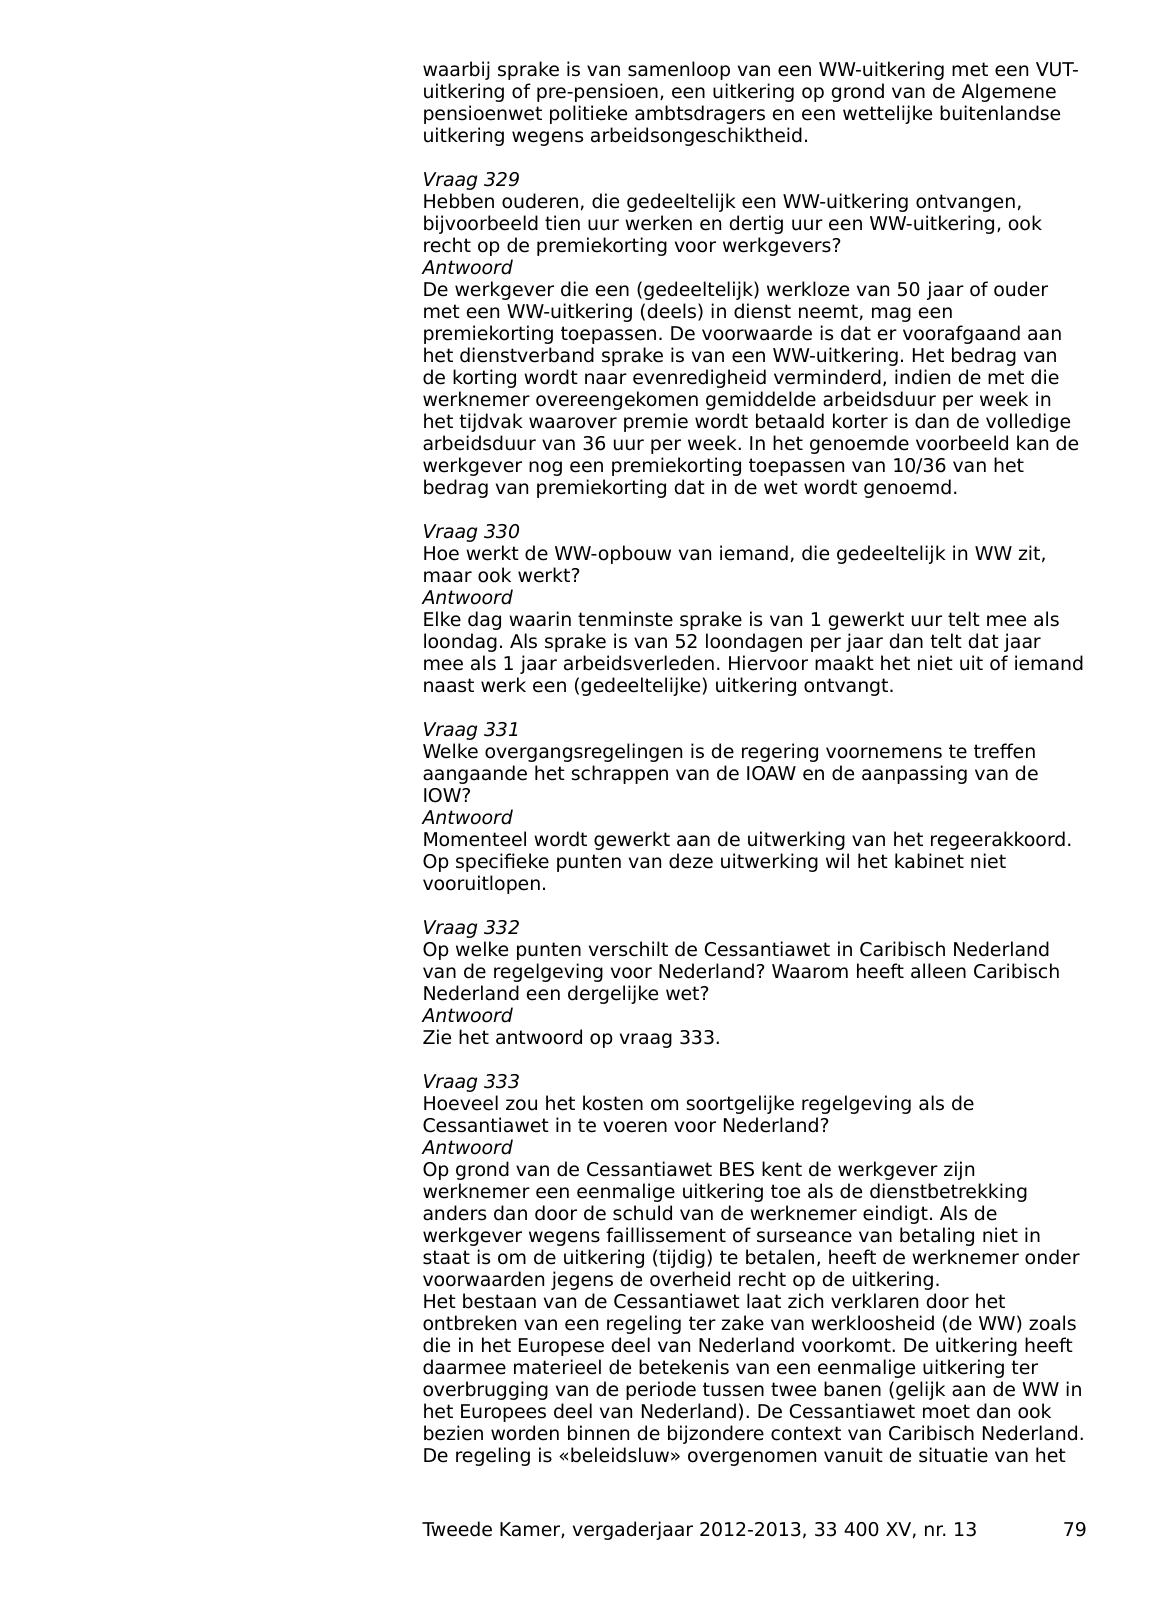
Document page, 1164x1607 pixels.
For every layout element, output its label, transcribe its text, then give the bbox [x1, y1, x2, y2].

text Welke overgangsregelingen is de regering voornemens te treffen aangaande het schrappen van de IOAW en de aanpassing van de IOW? [422, 741, 1087, 807]
text Zie het antwoord op vraag 333. [422, 1027, 1087, 1049]
text Vraag 332 [422, 917, 1087, 939]
text Vraag 331 [422, 719, 1087, 741]
text Op grond van de Cessantiawet BES kent de werkgever zijn werknemer een eenmalige uitkering toe als de dienstbetrekking anders dan door de schuld van de werknemer eindigt. Als de werkgever wegens faillissement of surseance van betaling niet in staat is om de uitkering (tijdig) te betalen, heeft de werknemer onder voorwaarden jegens de overheid recht op de uitkering. [422, 1159, 1087, 1291]
text Op welke punten verschilt de Cessantiawet in Caribisch Nederland van de regelgeving voor Nederland? Waarom heeft alleen Caribisch Nederland een dergelijke wet? [422, 939, 1087, 1005]
text Antwoord [422, 587, 1087, 609]
text Elke dag waarin tenminste sprake is van 1 gewerkt uur telt mee als loondag. Als sprake is van 52 loondagen per jaar dan telt dat jaar mee als 1 jaar arbeidsverleden. Hiervoor maakt het niet uit of iemand naast werk een (gedeeltelijke) uitkering ontvangt. [422, 609, 1087, 697]
text Antwoord [422, 1137, 1087, 1159]
text De werkgever die een (gedeeltelijk) werkloze van 50 jaar of ouder met een WW-uitkering (deels) in dienst neemt, mag een premiekorting toepassen. De voorwaarde is dat er voorafgaand aan het dienstverband sprake is van een WW-uitkering. Het bedrag van de korting wordt naar evenredigheid verminderd, indien de met die werknemer overeengekomen gemiddelde arbeidsduur per week in het tijdvak waarover premie wordt betaald korter is dan de volledige arbeidsduur van 36 uur per week. In het genoemde voorbeeld kan de werkgever nog een premiekorting toepassen van 10/36 van het bedrag van premiekorting dat in de wet wordt genoemd. [422, 279, 1087, 499]
text Antwoord [422, 257, 1087, 279]
text Vraag 330 [422, 521, 1087, 543]
text Hoe werkt de WW-opbouw van iemand, die gedeeltelijk in WW zit, maar ook werkt? [422, 543, 1087, 587]
text Vraag 333 [422, 1071, 1087, 1093]
text Vraag 329 [422, 169, 1087, 191]
text Momenteel wordt gewerkt aan de uitwerking van het regeerakkoord. Op specifieke punten van deze uitwerking wil het kabinet niet vooruitlopen. [422, 829, 1087, 895]
text waarbij sprake is van samenloop van een WW-uitkering met een VUT-uitkering of pre-pensioen, een uitkering op grond van de Algemene pensioenwet politieke ambtsdragers en een wettelijke buitenlandse uitkering wegens arbeidsongeschiktheid. [422, 59, 1087, 147]
text Antwoord [422, 807, 1087, 829]
text Antwoord [422, 1005, 1087, 1027]
text Het bestaan van de Cessantiawet laat zich verklaren door het ontbreken van een regeling ter zake van werkloosheid (de WW) zoals die in het Europese deel van Nederland voorkomt. De uitkering heeft daarmee materieel de betekenis van een eenmalige uitkering ter overbrugging van de periode tussen twee banen (gelijk aan de WW in het Europees deel van Nederland). De Cessantiawet moet dan ook bezien worden binnen de bijzondere context van Caribisch Nederland. De regeling is «beleidsluw» overgenomen vanuit de situatie van het [422, 1291, 1087, 1467]
text Hebben ouderen, die gedeeltelijk een WW-uitkering ontvangen, bijvoorbeeld tien uur werken en dertig uur een WW-uitkering, ook recht op de premiekorting voor werkgevers? [422, 191, 1087, 257]
text Hoeveel zou het kosten om soortgelijke regelgeving als de Cessantiawet in te voeren voor Nederland? [422, 1093, 1087, 1137]
